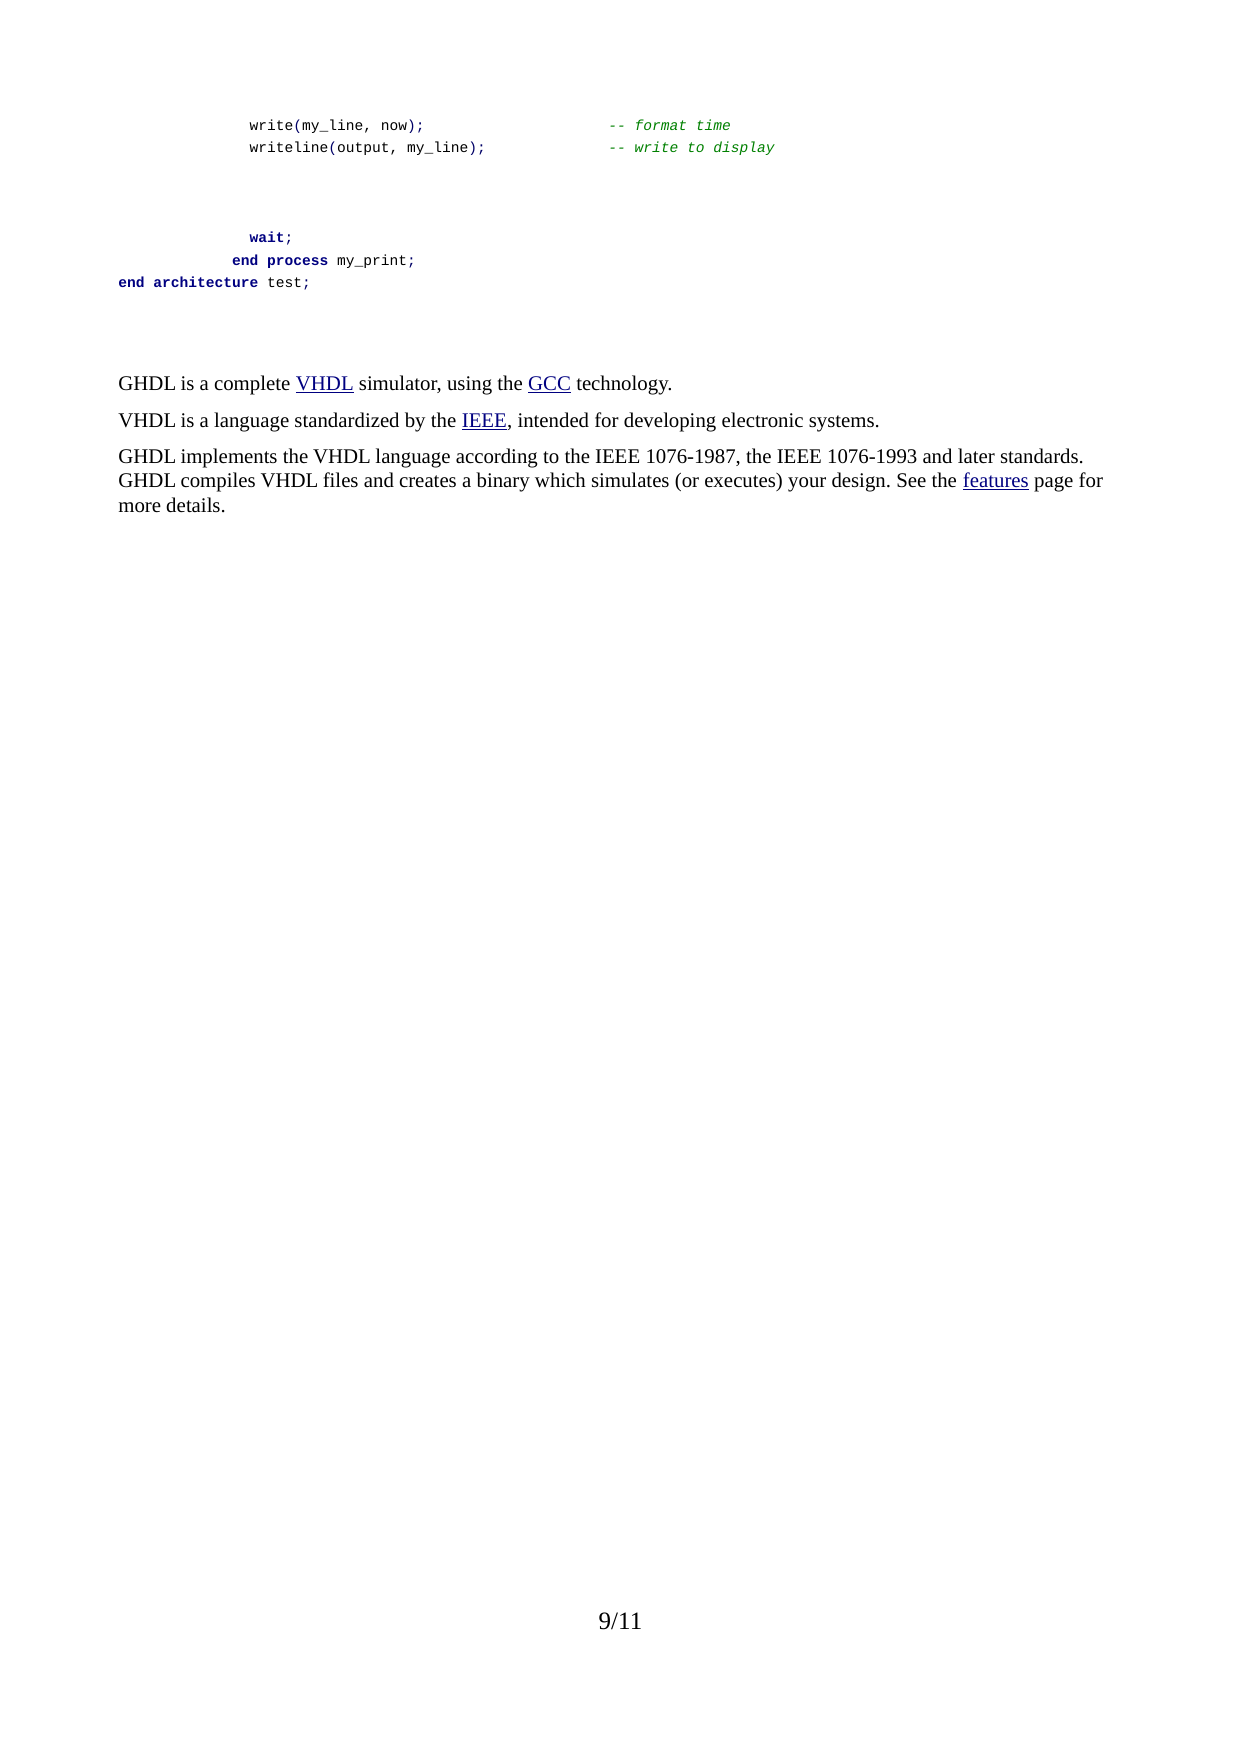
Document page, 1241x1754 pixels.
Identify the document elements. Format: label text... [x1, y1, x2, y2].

text VHDL is a language standardized by the IEEE, intended for developing electronic systems. [118, 408, 1122, 432]
text end architecture test; [118, 276, 1122, 292]
text GHDL is a complete VHDL simulator, using the GCC technology. [118, 371, 1122, 395]
text end process my_print; [118, 253, 1122, 270]
text GHDL implements the VHDL language according to the IEEE 1076-1987, the IEEE 1076-1993 and later standards. GHDL compiles VHDL files and creates a binary which simulates (or executes) your design. See the features page for more details. [118, 444, 1122, 517]
text write(my_line, now); -- format time [118, 118, 1122, 135]
text wait; [118, 231, 1122, 247]
text writeline(output, my_line); -- write to display [118, 141, 1122, 157]
